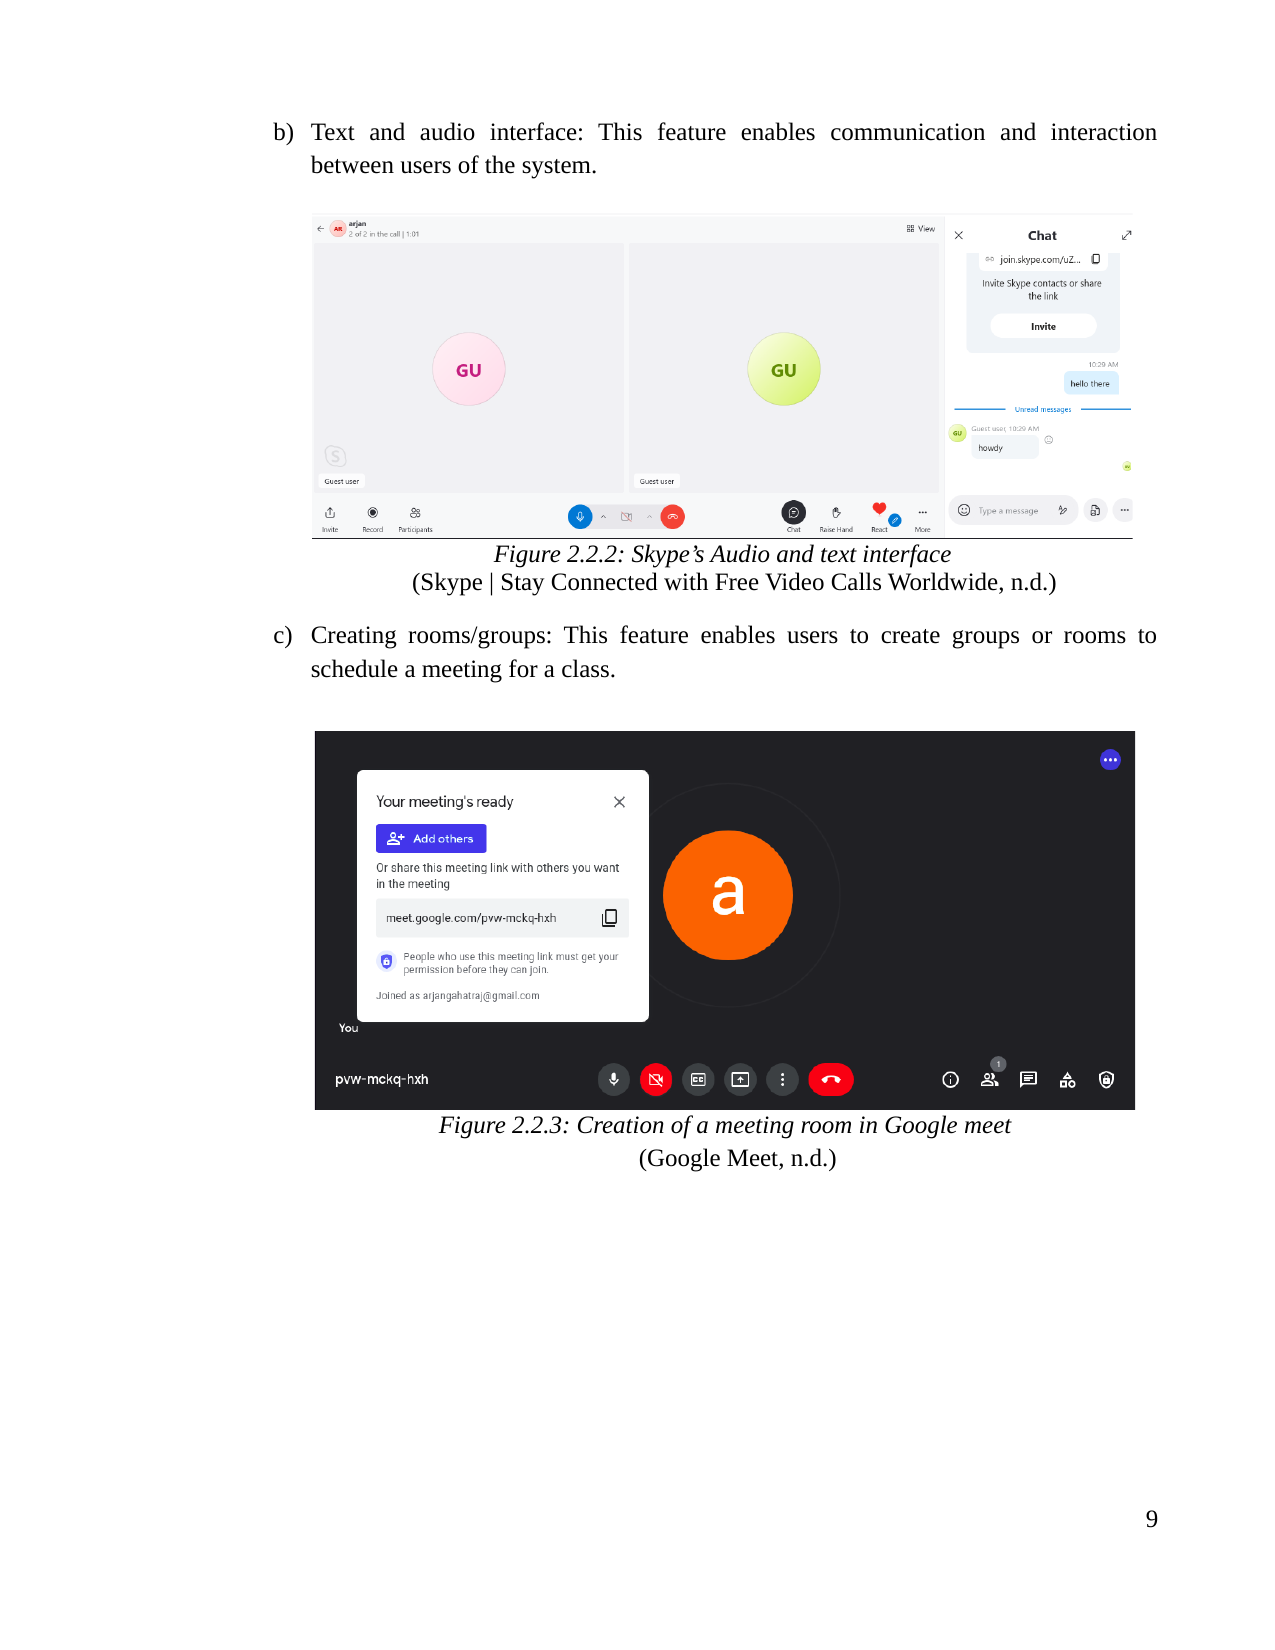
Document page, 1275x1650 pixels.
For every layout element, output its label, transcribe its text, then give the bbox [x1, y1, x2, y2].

list Creating rooms/groups: This feature enables users to create groups or rooms to schedule a meeting for a class. [273, 621, 1158, 682]
list (Skype | Stay Connected with Free Video Calls Worldwide, n.d.) [273, 555, 1158, 596]
text Figure 2.2.2: Skype’s Audio and text interface [312, 539, 1132, 567]
picture [314, 731, 1136, 1110]
picture [312, 213, 1133, 539]
list Text and audio interface: This feature enables communication and interaction between users of the system. [273, 117, 1158, 179]
text [312, 198, 1132, 213]
text Figure 2.2.3: Creation of a meeting room in Google meet [315, 1110, 1135, 1138]
text (Google Meet, n.d.) [311, 701, 1158, 1172]
